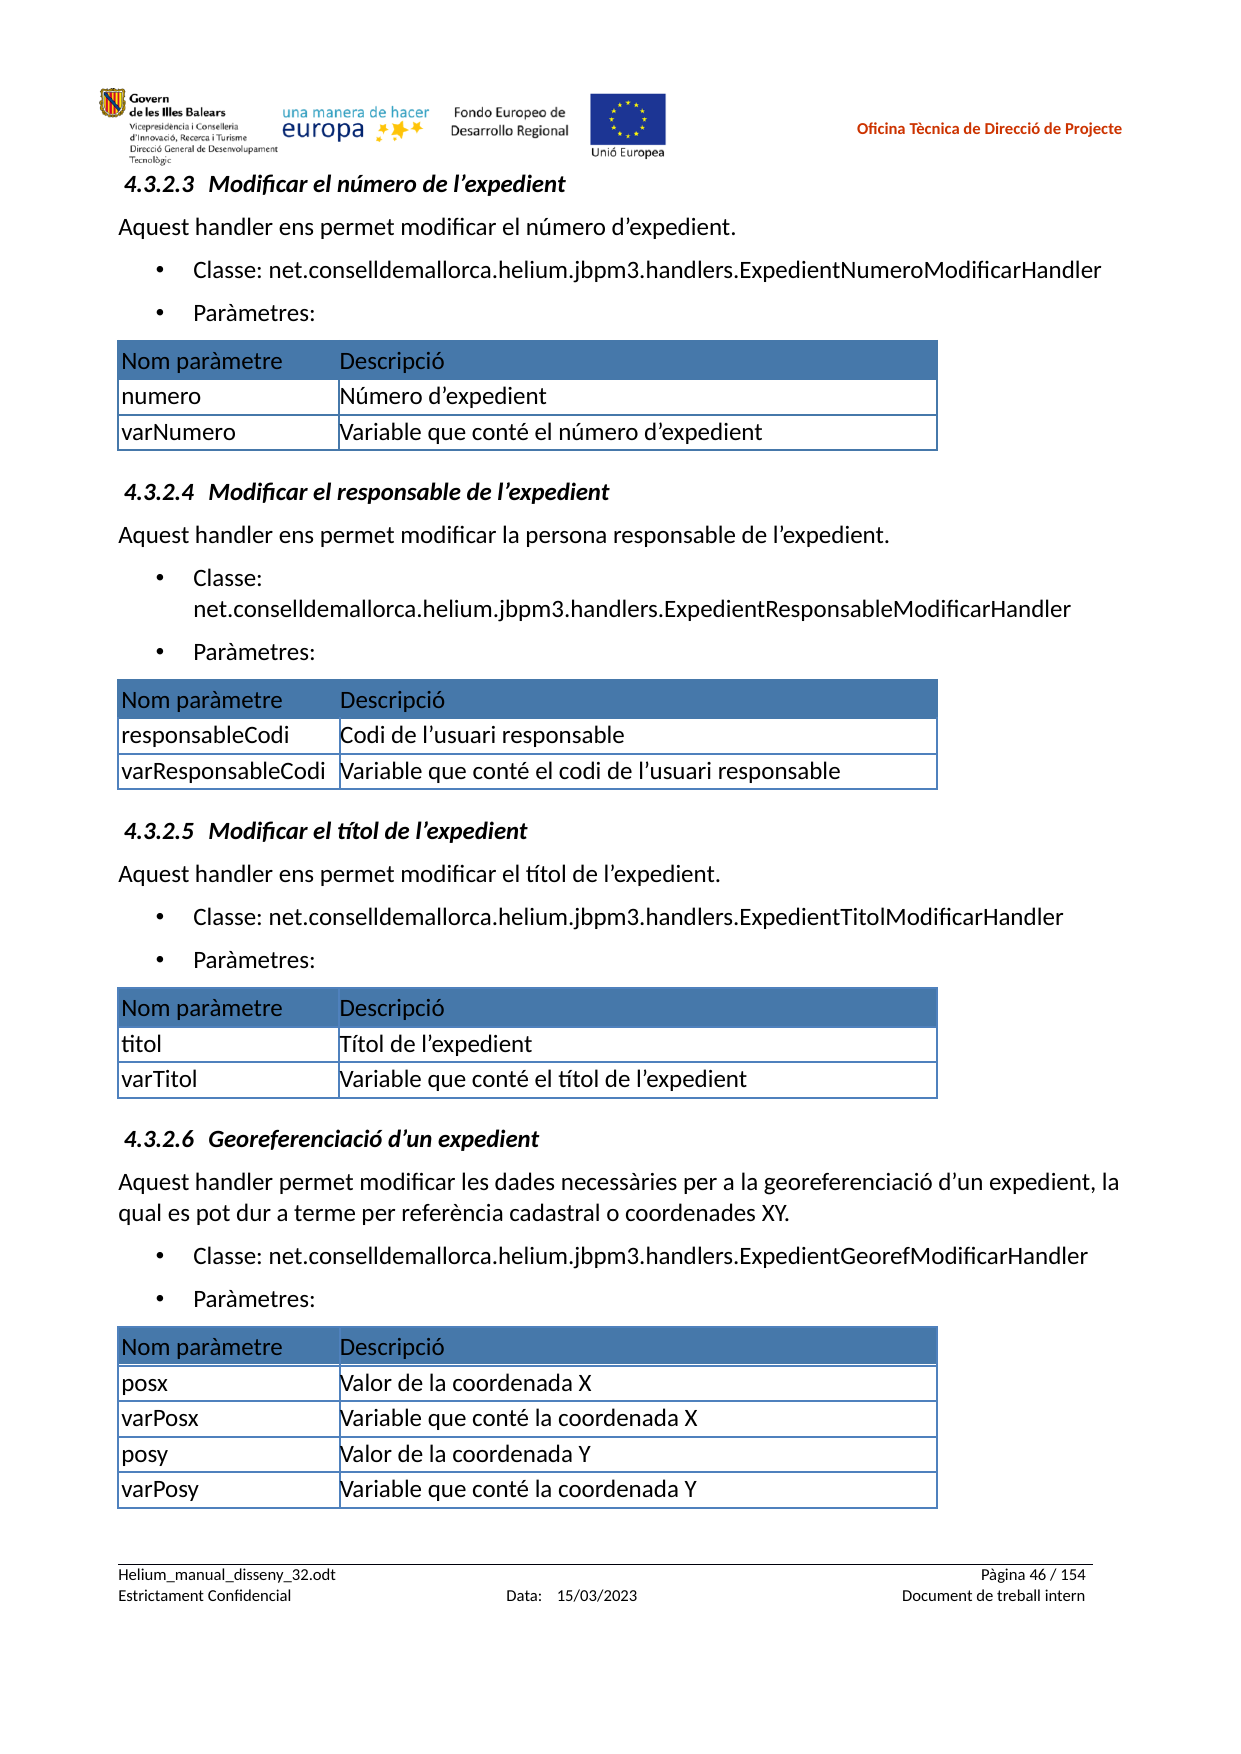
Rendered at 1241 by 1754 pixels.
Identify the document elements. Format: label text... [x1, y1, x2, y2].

table_cell Variable que conté el codi de l’usuari responsable [341, 755, 936, 788]
subtitle Modificar el número de l’expedient [118, 168, 1122, 198]
picture [99, 87, 668, 166]
table_cell varPosy [119, 1473, 339, 1507]
table_header Nom paràmetre [119, 1328, 339, 1364]
table_cell posy [119, 1438, 339, 1471]
list Classe: net.conselldemallorca.helium.jbpm3.handlers.ExpedientNumeroModificarHandler [156, 254, 1122, 284]
table_cell responsableCodi [119, 719, 339, 753]
table_cell numero [119, 380, 338, 414]
list Paràmetres: [156, 1283, 1122, 1314]
table_cell varPosx [119, 1402, 339, 1436]
table_header Nom paràmetre [119, 989, 338, 1026]
text Aquest handler ens permet modificar la persona responsable de l’expedient. [118, 519, 1122, 550]
table_cell Número d’expedient [340, 380, 936, 414]
table_header Descripció [340, 989, 936, 1026]
table_header Descripció [341, 1328, 936, 1364]
table_header Nom paràmetre [119, 681, 339, 717]
table_cell Variable que conté el número d’expedient [340, 416, 936, 449]
table_cell titol [119, 1028, 338, 1061]
table_header Descripció [340, 342, 936, 378]
table_cell posx [119, 1367, 339, 1400]
list Paràmetres: [156, 636, 1122, 666]
table_cell Títol de l’expedient [340, 1028, 936, 1061]
table_cell Variable que conté la coordenada Y [341, 1473, 936, 1507]
list Classe: net.conselldemallorca.helium.jbpm3.handlers.ExpedientGeorefModificarHandler [156, 1240, 1122, 1271]
list Paràmetres: [156, 297, 1122, 327]
table_cell Codi de l’usuari responsable [341, 719, 936, 753]
table_cell Variable que conté la coordenada X [341, 1402, 936, 1436]
table_cell varTitol [119, 1063, 338, 1097]
table_cell varNumero [119, 416, 338, 449]
list Classe: net.conselldemallorca.helium.jbpm3.handlers.ExpedientTitolModificarHandler [156, 901, 1122, 932]
table_cell Valor de la coordenada Y [341, 1438, 936, 1471]
subtitle Georeferenciació d’un expedient [118, 1124, 1122, 1154]
text Aquest handler ens permet modificar el títol de l’expedient. [118, 858, 1122, 889]
list Paràmetres: [156, 944, 1122, 975]
subtitle Modificar el títol de l’expedient [118, 815, 1122, 846]
table_cell Valor de la coordenada X [341, 1367, 936, 1400]
table_header Nom paràmetre [119, 342, 338, 378]
text Aquest handler permet modificar les dades necessàries per a la georeferenciació d’un expedient, la qual es pot dur a terme per referència cadastral o coordenades XY. [118, 1167, 1122, 1228]
subtitle Modificar el responsable de l’expedient [118, 476, 1122, 507]
table_cell Variable que conté el títol de l’expedient [340, 1063, 936, 1097]
table_cell varResponsableCodi [119, 755, 339, 788]
list Classe: net.conselldemallorca.helium.jbpm3.handlers.ExpedientResponsableModificarHandler [156, 562, 1122, 623]
table_header Descripció [341, 681, 936, 717]
text Aquest handler ens permet modificar el número d’expedient. [118, 211, 1122, 241]
